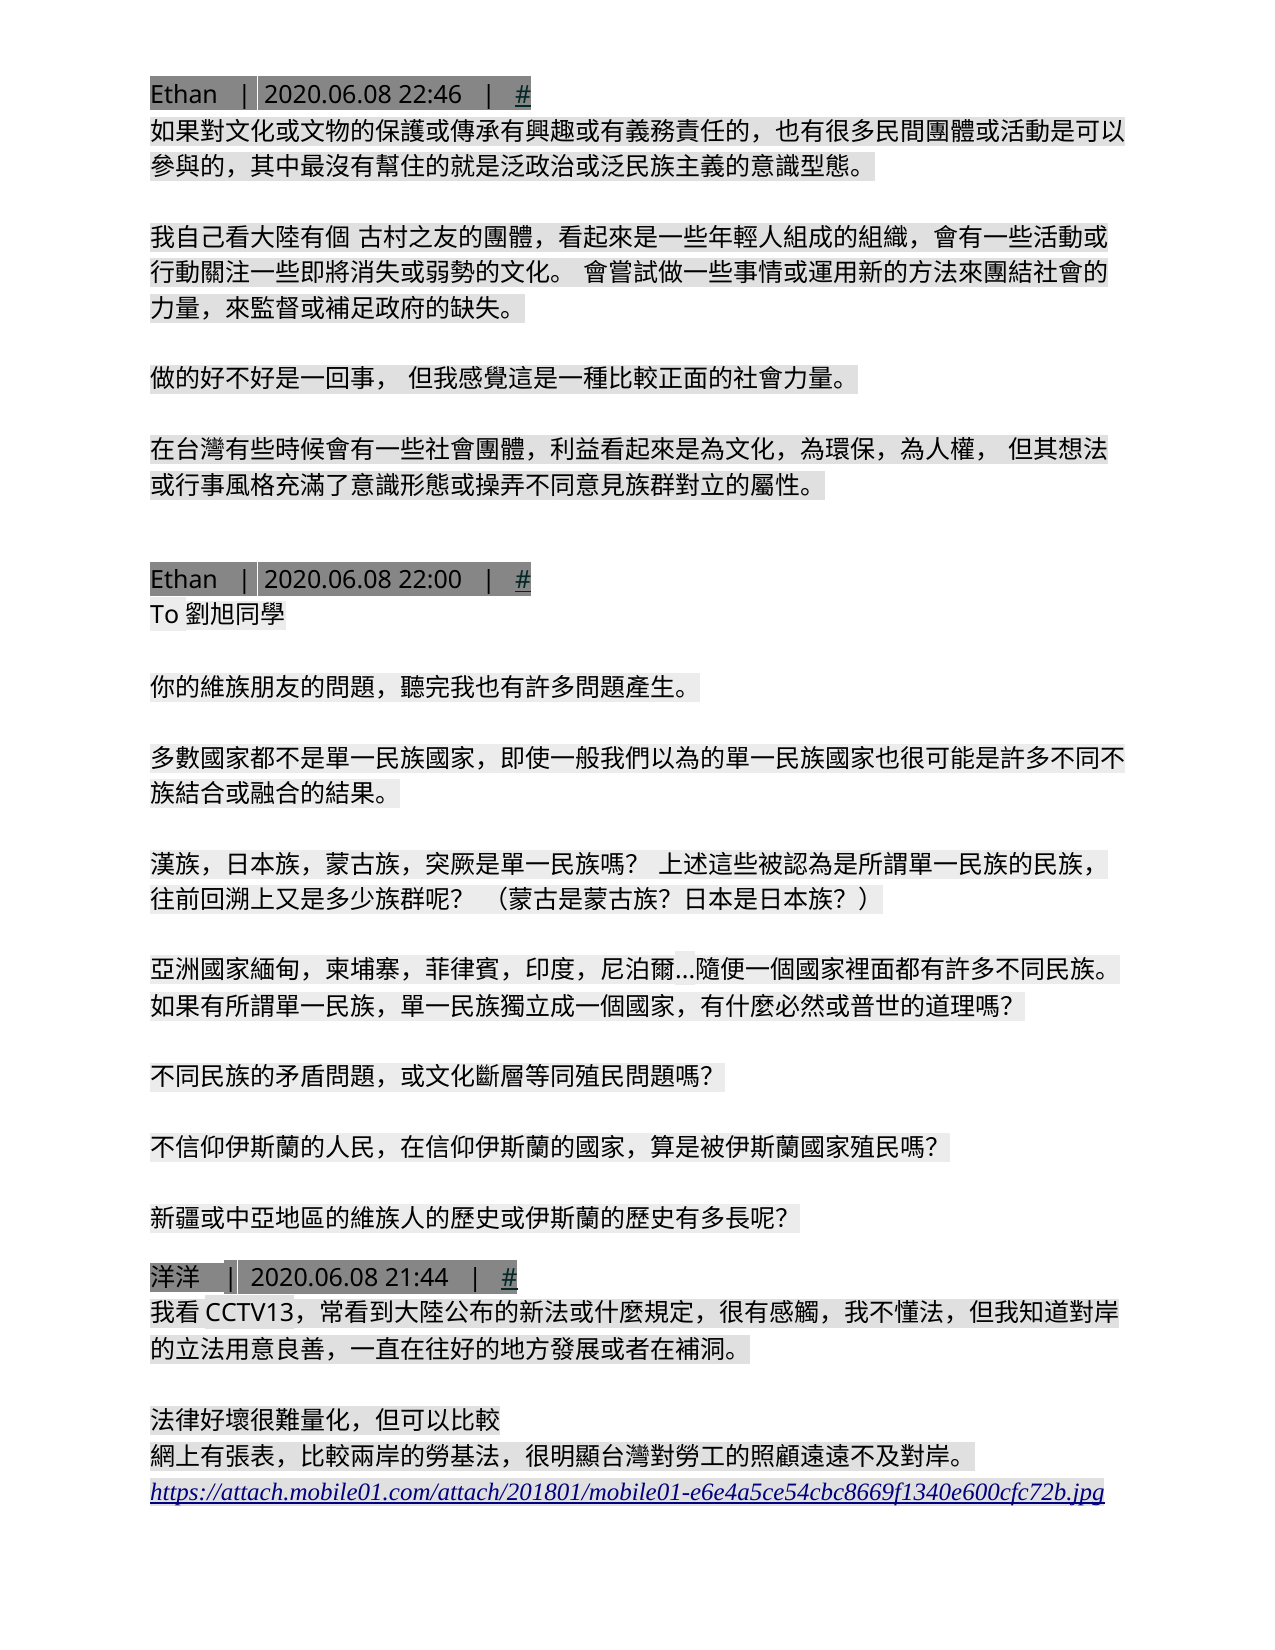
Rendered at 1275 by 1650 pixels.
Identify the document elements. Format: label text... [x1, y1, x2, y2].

text Ethan | 2020.06.08 22:00 | # [150, 560, 1125, 596]
text To 劉旭同學 你的維族朋友的問題，聽完我也有許多問題產生。 多數國家都不是單一民族國家，即使一般我們以為的單一民族國家也很可能是許多不同不族結合或融合的結果。 漢族，日本族，蒙古族，突厥是單一民族嗎？ 上述這些被認為是所謂單一民族的民族，往前回溯上又是多少族群呢？ （蒙古是蒙古族？日本是日本族？） 亞洲國家緬甸，柬埔寨，菲律賓，印度，尼泊爾...隨便一個國家裡面都有許多不同民族。 如果有所謂單一民族，單一民族獨立成一個國家，有什麼必然或普世的道理嗎？ 不同民族的矛盾問題，或文化斷層等同殖民問題嗎？ 不信仰伊斯蘭的人民，在信仰伊斯蘭的國家，算是被伊斯蘭國家殖民嗎？ 新疆或中亞地區的維族人的歷史或伊斯蘭的歷史有多長呢？ [150, 596, 1125, 1233]
text Ethan | 2020.06.08 22:46 | # [150, 75, 1125, 110]
text 如果對文化或文物的保護或傳承有興趣或有義務責任的，也有很多民間團體或活動是可以參與的，其中最沒有幫住的就是泛政治或泛民族主義的意識型態。 我自己看大陸有個 古村之友的團體，看起來是一些年輕人組成的組織，會有一些活動或行動關注一些即將消失或弱勢的文化。 會嘗試做一些事情或運用新的方法來團結社會的力量，來監督或補足政府的缺失。 做的好不好是一回事， 但我感覺這是一種比較正面的社會力量。 在台灣有些時候會有一些社會團體，利益看起來是為文化，為環保，為人權， 但其想法或行事風格充滿了意識形態或操弄不同意見族群對立的屬性。 [150, 110, 1125, 535]
text 我看CCTV13，常看到大陸公布的新法或什麼規定，很有感觸，我不懂法，但我知道對岸的立法用意良善，一直在往好的地方發展或者在補洞。 法律好壞很難量化，但可以比較 網上有張表，比較兩岸的勞基法，很明顯台灣對勞工的照顧遠遠不及對岸。 https://attach.mobile01.com/attach/201801/mobile01-e6e4a5ce54cbc8669f1340e600cfc72b.jpg [150, 1294, 1125, 1542]
text 洋洋 | 2020.06.08 21:44 | # [150, 1258, 1125, 1294]
